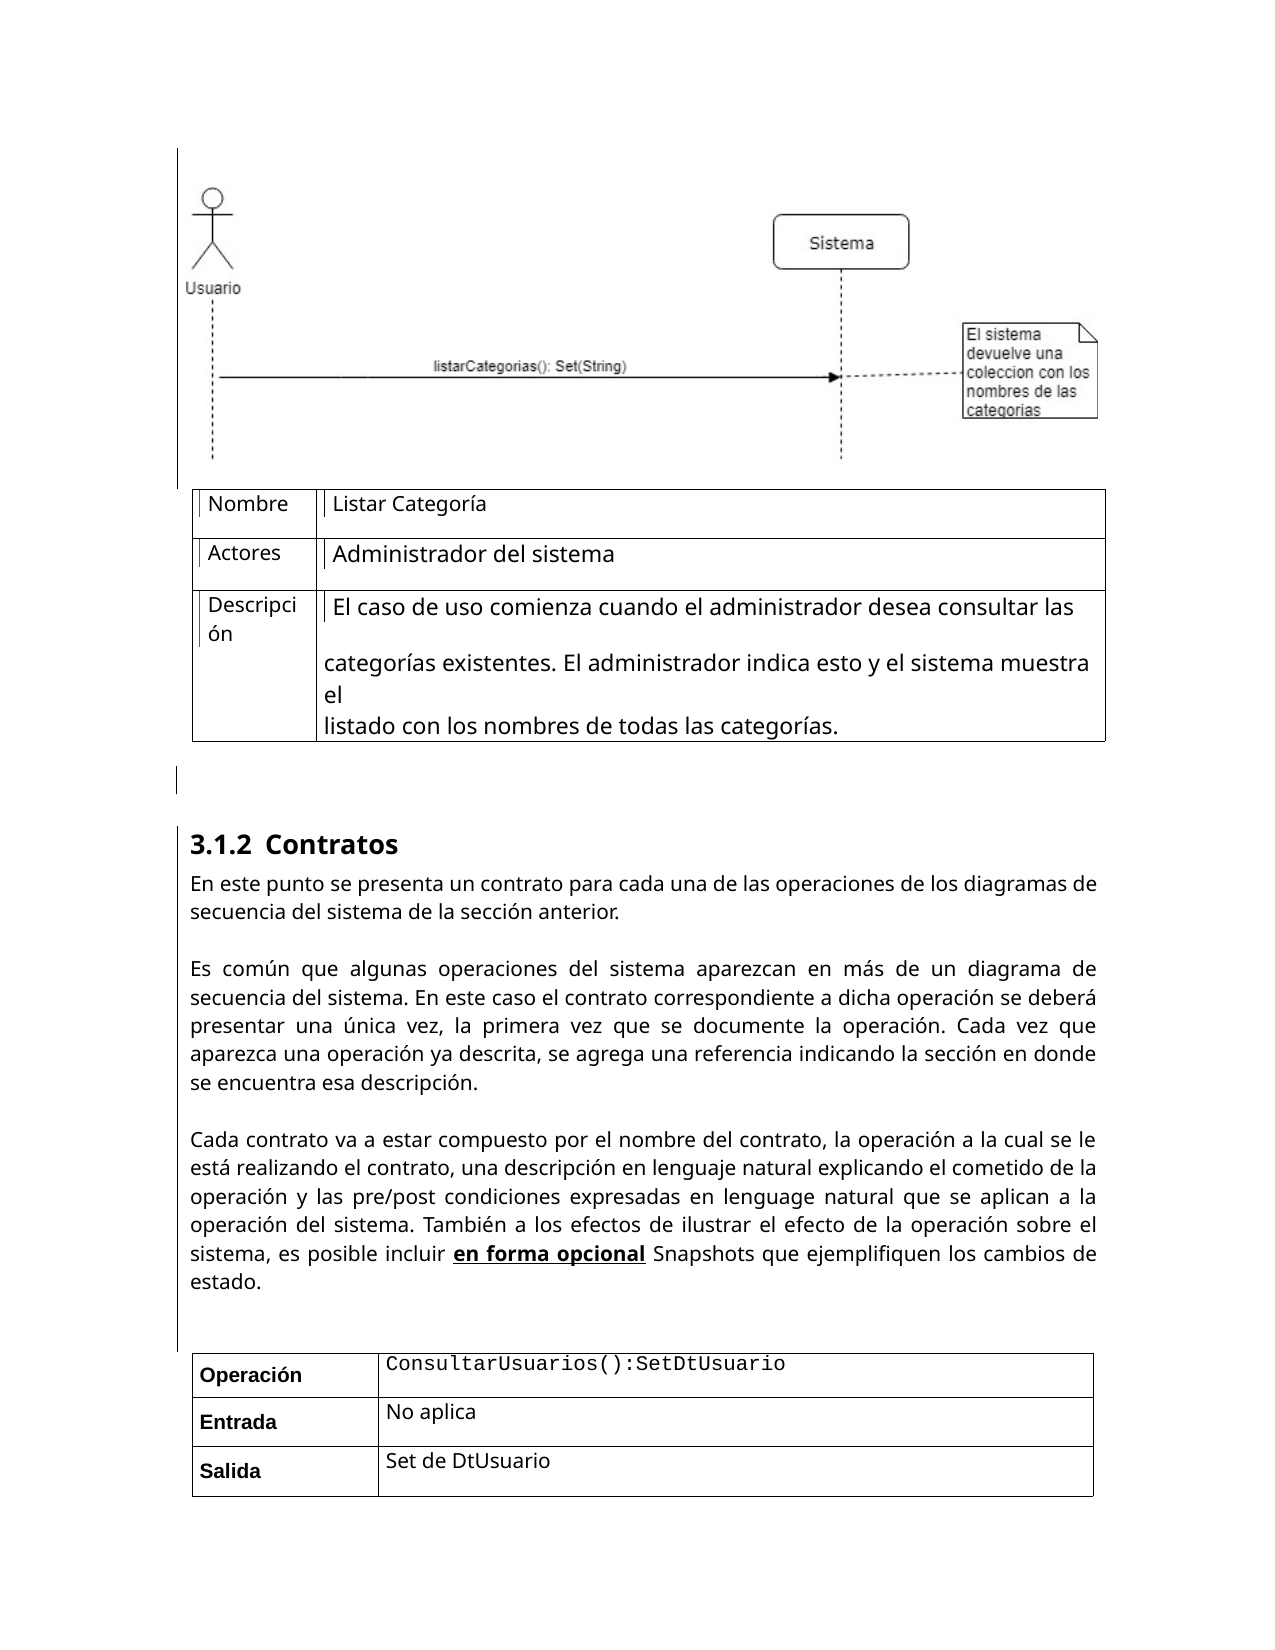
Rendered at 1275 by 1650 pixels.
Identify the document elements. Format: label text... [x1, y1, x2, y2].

table_cell No aplica [379, 1398, 1093, 1446]
table_cell Set de DtUsuario [379, 1447, 1093, 1496]
text En este punto se presenta un contrato para cada una de las operaciones de los diagramas de secuencia del sistema de la sección anterior. [178, 869, 1098, 926]
picture [185, 187, 1098, 461]
subtitle Contratos [178, 826, 1098, 863]
table_cell Administrador del sistema [317, 539, 1105, 590]
text Es común que algunas operaciones del sistema aparezcan en más de un diagrama de secuencia del sistema. En este caso el contrato correspondiente a dicha operación se deberá presentar una única vez, la primera vez que se documente la operación. Cada vez que aparezca una operación ya descrita, se agrega una referencia indicando la sección en donde se encuentra esa descripción. [178, 954, 1098, 1096]
table_header ConsultarUsuarios():SetDtUsuario [379, 1354, 1093, 1397]
table_header Nombre [193, 490, 316, 538]
table_cell Entrada [193, 1398, 378, 1446]
table_cell Salida [193, 1447, 378, 1496]
table_header Listar Categoría [317, 490, 1105, 538]
table_cell Actores [193, 539, 316, 590]
text Cada contrato va a estar compuesto por el nombre del contrato, la operación a la cual se le está realizando el contrato, una descripción en lenguaje natural explicando el cometido de la operación y las pre/post condiciones expresadas en lenguage natural que se aplican a la operación del sistema. También a los efectos de ilustrar el efecto de la operación sobre el sistema, es posible incluir en forma opcional Snapshots que ejemplifiquen los cambios de estado. [178, 1125, 1098, 1296]
table_cell El caso de uso comienza cuando el administrador desea consultar las categorías existentes. El administrador indica esto y el sistema muestra el listado con los nombres de todas las categorías. [317, 591, 1105, 741]
table_header Operación [193, 1354, 378, 1397]
table_cell Descripción [193, 591, 316, 741]
